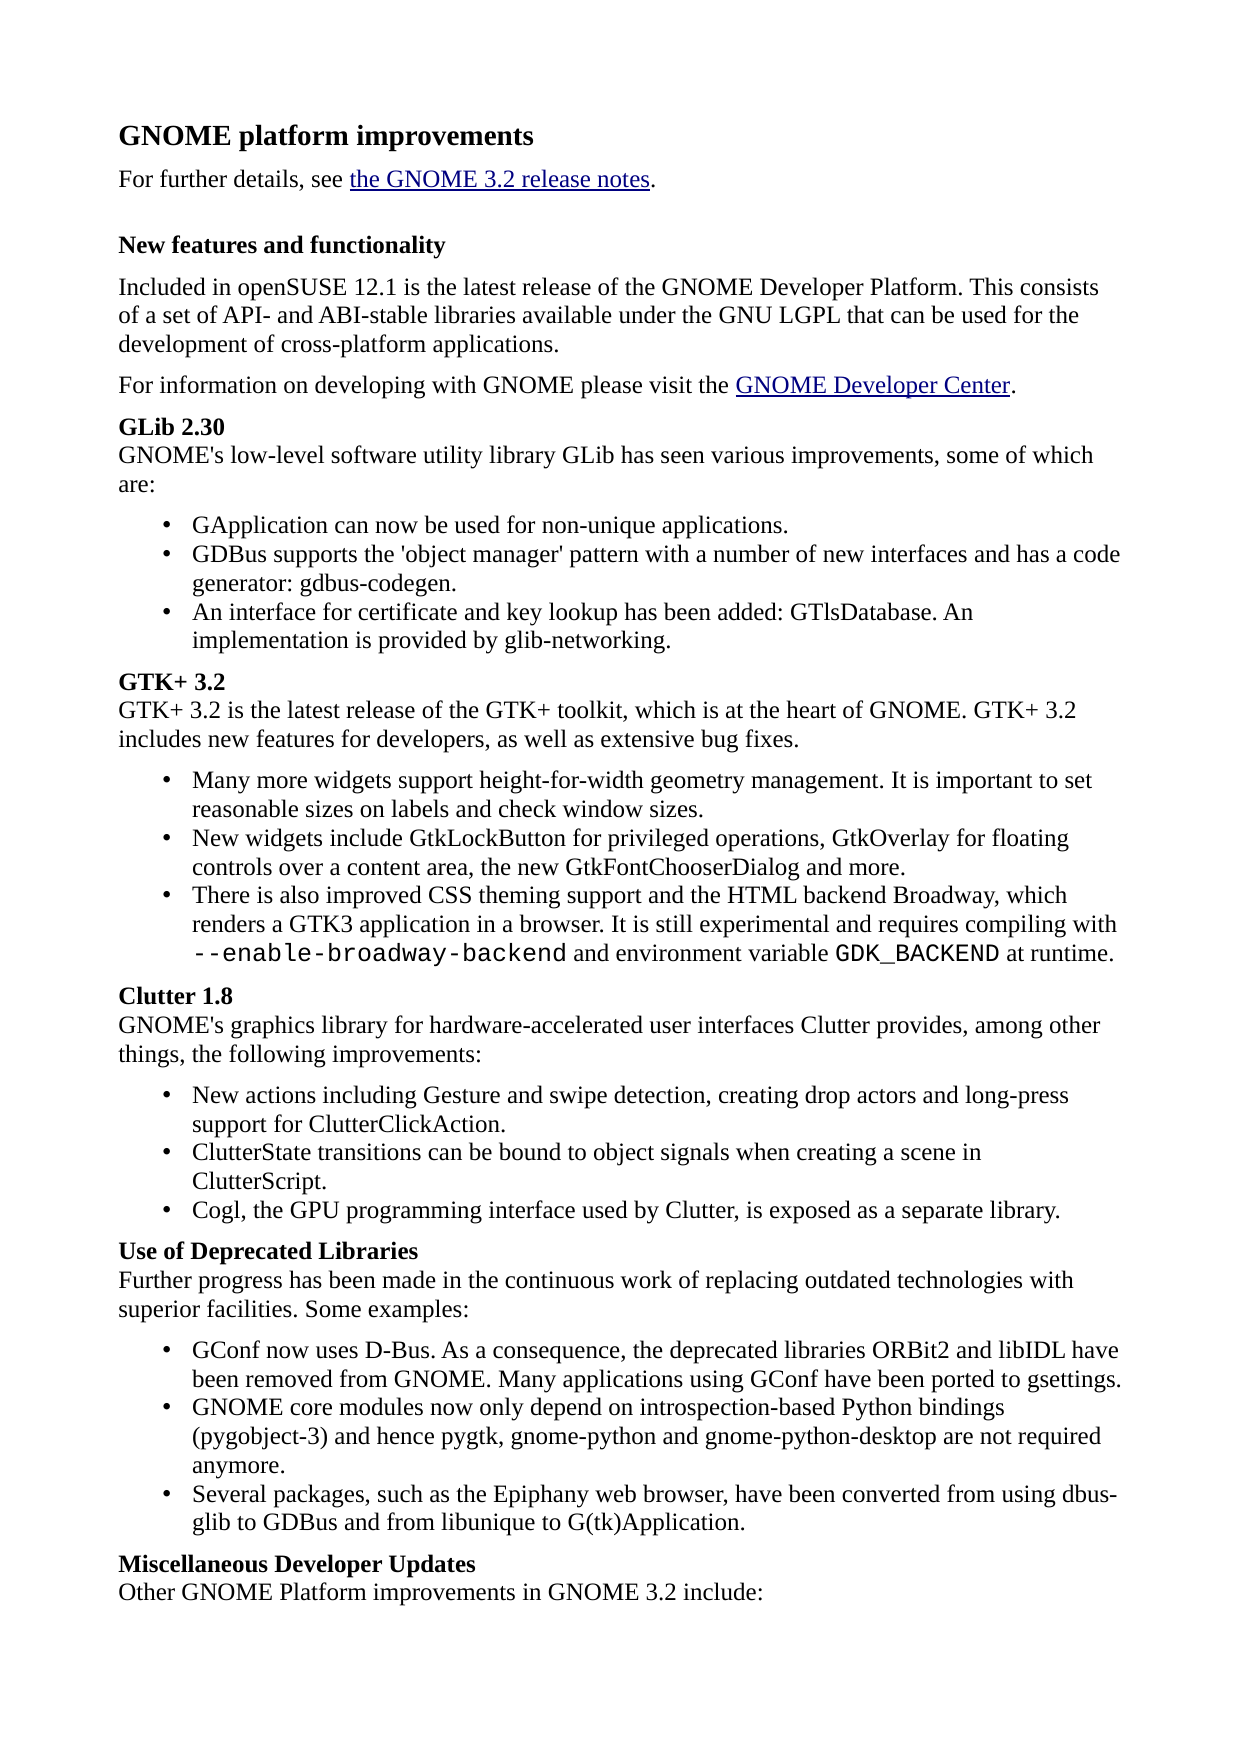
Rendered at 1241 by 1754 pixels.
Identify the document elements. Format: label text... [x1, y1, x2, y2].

list GNOME core modules now only depend on introspection-based Python bindings (pygobject-3) and hence pygtk, gnome-python and gnome-python-desktop are not required anymore. [162, 1392, 1122, 1479]
list Cogl, the GPU programming interface used by Clutter, is exposed as a separate library. [162, 1195, 1122, 1224]
text For further details, see the GNOME 3.2 release notes. [118, 164, 1122, 193]
list An interface for certificate and key lookup has been added: GTlsDatabase. An implementation is provided by glib-networking. [162, 597, 1122, 654]
text Clutter 1.8 GNOME's graphics library for hardware-accelerated user interfaces Clutter provides, among other things, the following improvements: [118, 981, 1122, 1067]
list GDBus supports the 'object manager' pattern with a number of new interfaces and has a code generator: gdbus-codegen. [162, 539, 1122, 597]
subtitle GNOME platform improvements [118, 118, 1122, 152]
list Several packages, such as the Epiphany web browser, have been converted from using dbus-glib to GDBus and from libunique to G(tk)Application. [162, 1479, 1122, 1536]
text For information on developing with GNOME please visit the GNOME Developer Center. [118, 370, 1122, 399]
text GLib 2.30 GNOME's low-level software utility library GLib has seen various improvements, some of which are: [118, 412, 1122, 498]
text GTK+ 3.2 GTK+ 3.2 is the latest release of the GTK+ toolkit, which is at the heart of GNOME. GTK+ 3.2 includes new features for developers, as well as extensive bug fixes. [118, 667, 1122, 753]
list There is also improved CSS theming support and the HTML backend Broadway, which renders a GTK3 application in a browser. It is still experimental and requires compiling with --enable-broadway-backend and environment variable GDK_BACKEND at runtime. [162, 880, 1122, 969]
text Included in openSUSE 12.1 is the latest release of the GNOME Developer Platform. This consists of a set of API- and ABI-stable libraries available under the GNU LGPL that can be used for the development of cross-platform applications. [118, 272, 1122, 358]
list New widgets include GtkLockButton for privileged operations, GtkOverlay for floating controls over a content area, the new GtkFontChooserDialog and more. [162, 823, 1122, 880]
list GConf now uses D-Bus. As a consequence, the deprecated libraries ORBit2 and libIDL have been removed from GNOME. Many applications using GConf have been ported to gsettings. [162, 1335, 1122, 1392]
list GApplication can now be used for non-unique applications. [162, 510, 1122, 539]
text Use of Deprecated Libraries Further progress has been made in the continuous work of replacing outdated technologies with superior facilities. Some examples: [118, 1236, 1122, 1322]
list New actions including Gesture and swipe detection, creating drop actors and long-press support for ClutterClickAction. [162, 1080, 1122, 1137]
list Many more widgets support height-for-width geometry management. It is important to set reasonable sizes on labels and check window sizes. [162, 765, 1122, 823]
text Miscellaneous Developer Updates Other GNOME Platform improvements in GNOME 3.2 include: [118, 1549, 1122, 1606]
list ClutterState transitions can be bound to object signals when creating a scene in ClutterScript. [162, 1137, 1122, 1195]
subtitle New features and functionality [118, 230, 1122, 259]
